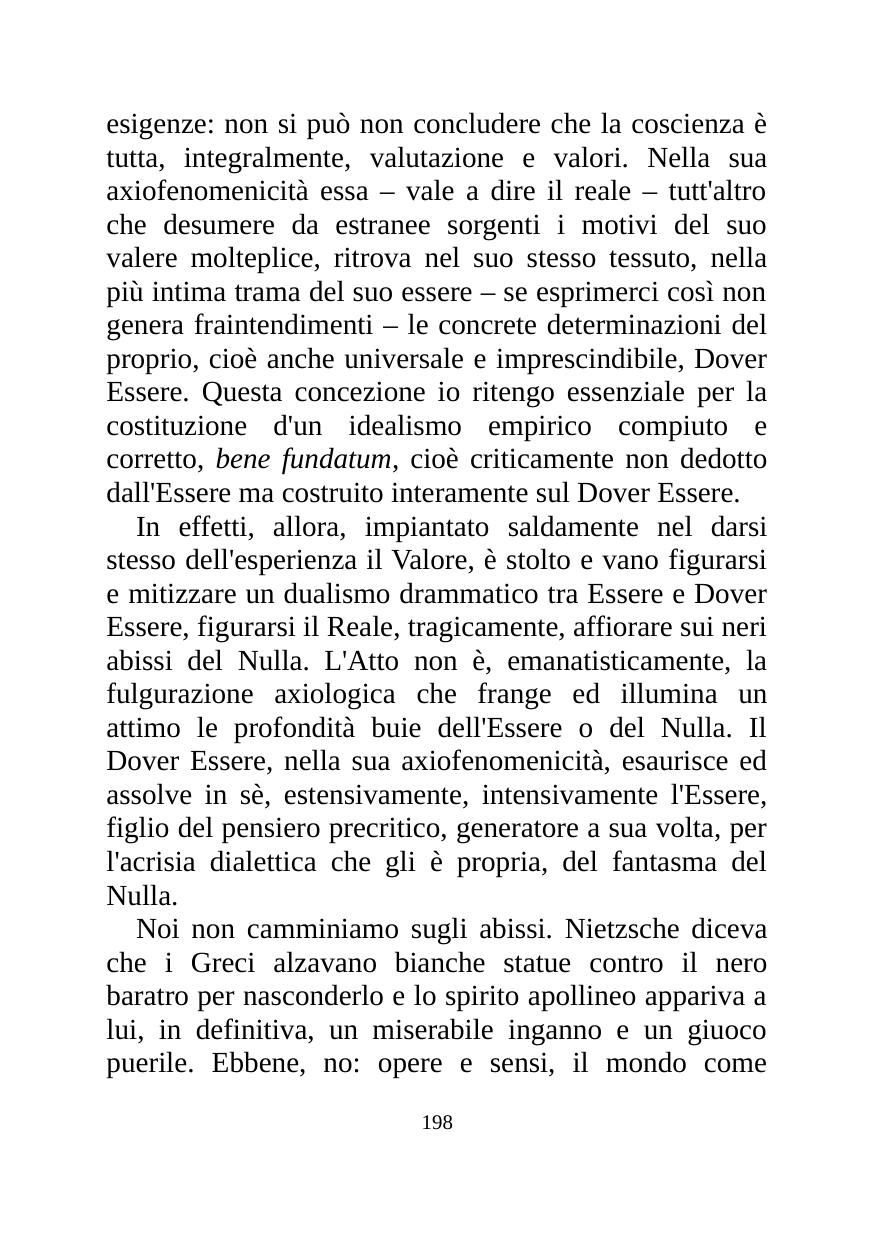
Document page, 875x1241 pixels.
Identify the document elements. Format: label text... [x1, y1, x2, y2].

text In effetti, allora, impiantato saldamente nel darsi stesso dell'esperienza il Valore, è stolto e vano figurarsi e mitizzare un dualismo drammatico tra Essere e Dover Essere, figurarsi il Reale, tragicamente, affiorare sui neri abissi del Nulla. L'Atto non è, emanatisticamente, la fulgurazione axiologica che frange ed illumina un attimo le profondità buie dell'Essere o del Nulla. Il Dover Essere, nella sua axiofenomenicità, esaurisce ed assolve in sè, estensivamente, intensivamente l'Essere, figlio del pensiero precritico, generatore a sua volta, per l'acrisia dialettica che gli è propria, del fantasma del Nulla. [106, 509, 768, 911]
text Noi non camminiamo sugli abissi. Nietzsche diceva che i Greci alzavano bianche statue contro il nero baratro per nasconderlo e lo spirito apollineo appariva a lui, in definitiva, un miserabile inganno e un giuoco puerile. Ebbene, no: opere e sensi, il mondo come [106, 911, 768, 1079]
text esigenze: non si può non concludere che la coscienza è tutta, integralmente, valutazione e valori. Nella sua axiofenomenicità essa – vale a dire il reale – tutt'altro che desumere da estranee sorgenti i motivi del suo valere molteplice, ritrova nel suo stesso tessuto, nella più intima trama del suo essere – se esprimerci così non genera fraintendimenti – le concrete determinazioni del proprio, cioè anche universale e imprescindibile, Dover Essere. Questa concezione io ritengo essenziale per la costituzione d'un idealismo empirico compiuto e corretto, bene fundatum, cioè criticamente non dedotto dall'Essere ma costruito interamente sul Dover Essere. [106, 106, 768, 509]
